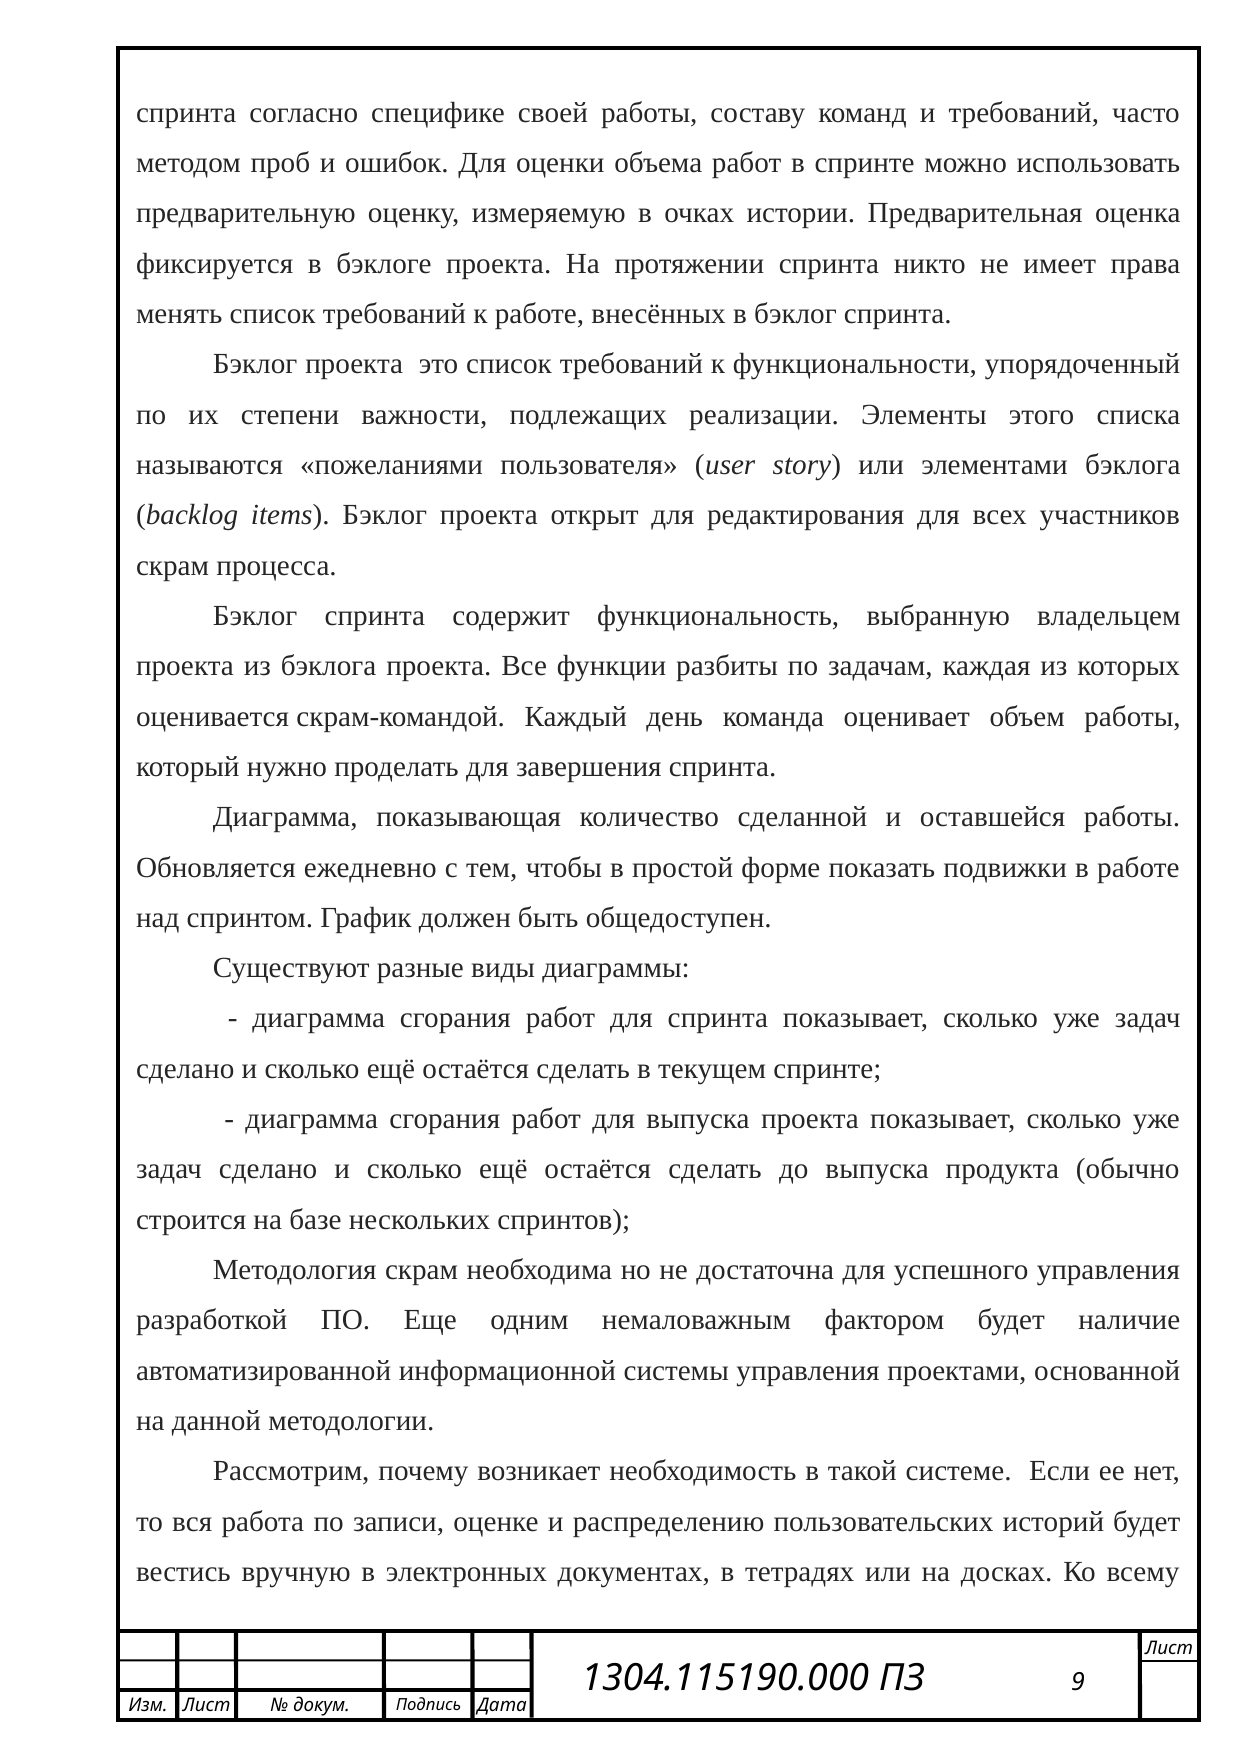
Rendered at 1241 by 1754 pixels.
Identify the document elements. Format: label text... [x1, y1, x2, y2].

text Методология скрам необходима но не достаточна для успешного управления разработкой ПО. Еще одним немаловажным фактором будет наличие автоматизированной информационной системы управления проектами, основанной на данной методологии. [136, 1252, 1181, 1437]
text Существуют разные виды диаграммы: [136, 950, 1181, 984]
text Диаграмма, показывающая количество сделанной и оставшейся работы. Обновляется ежедневно с тем, чтобы в простой форме показать подвижки в работе над спринтом. График должен быть общедоступен. [136, 799, 1181, 933]
text Рассмотрим, почему возникает необходимость в такой системе. Если ее нет, то вся работа по записи, оценке и распределению пользовательских историй будет вестись вручную в электронных документах, в тетрадях или на досках. Ко всему [136, 1453, 1181, 1588]
text спринта согласно специфике своей работы, составу команд и требований, часто методом проб и ошибок. Для оценки объема работ в спринте можно использовать предварительную оценку, измеряемую в очках истории. Предварительная оценка фиксируется в бэклоге проекта. На протяжении спринта никто не имеет права менять список требований к работе, внесённых в бэклог спринта. [136, 95, 1181, 330]
text Бэклог спринта содержит функциональность, выбранную владельцем проекта из бэклога проекта. Все функции разбиты по задачам, каждая из которых оценивается скрам-командой. Каждый день команда оценивает объем работы, который нужно проделать для завершения спринта. [136, 598, 1181, 783]
text - диаграмма сгорания работ для спринта показывает, сколько уже задач сделано и сколько ещё остаётся сделать в текущем спринте; [136, 1001, 1181, 1084]
text - диаграмма сгорания работ для выпуска проекта показывает, сколько уже задач сделано и сколько ещё остаётся сделать до выпуска продукта (обычно строится на базе нескольких спринтов); [136, 1101, 1181, 1235]
text Бэклог проекта это список требований к функциональности, упорядоченный по их степени важности, подлежащих реализации. Элементы этого списка называются «пожеланиями пользователя» (user story) или элементами бэклога (backlog items). Бэклог проекта открыт для редактирования для всех участников скрам процесса. [136, 347, 1181, 581]
